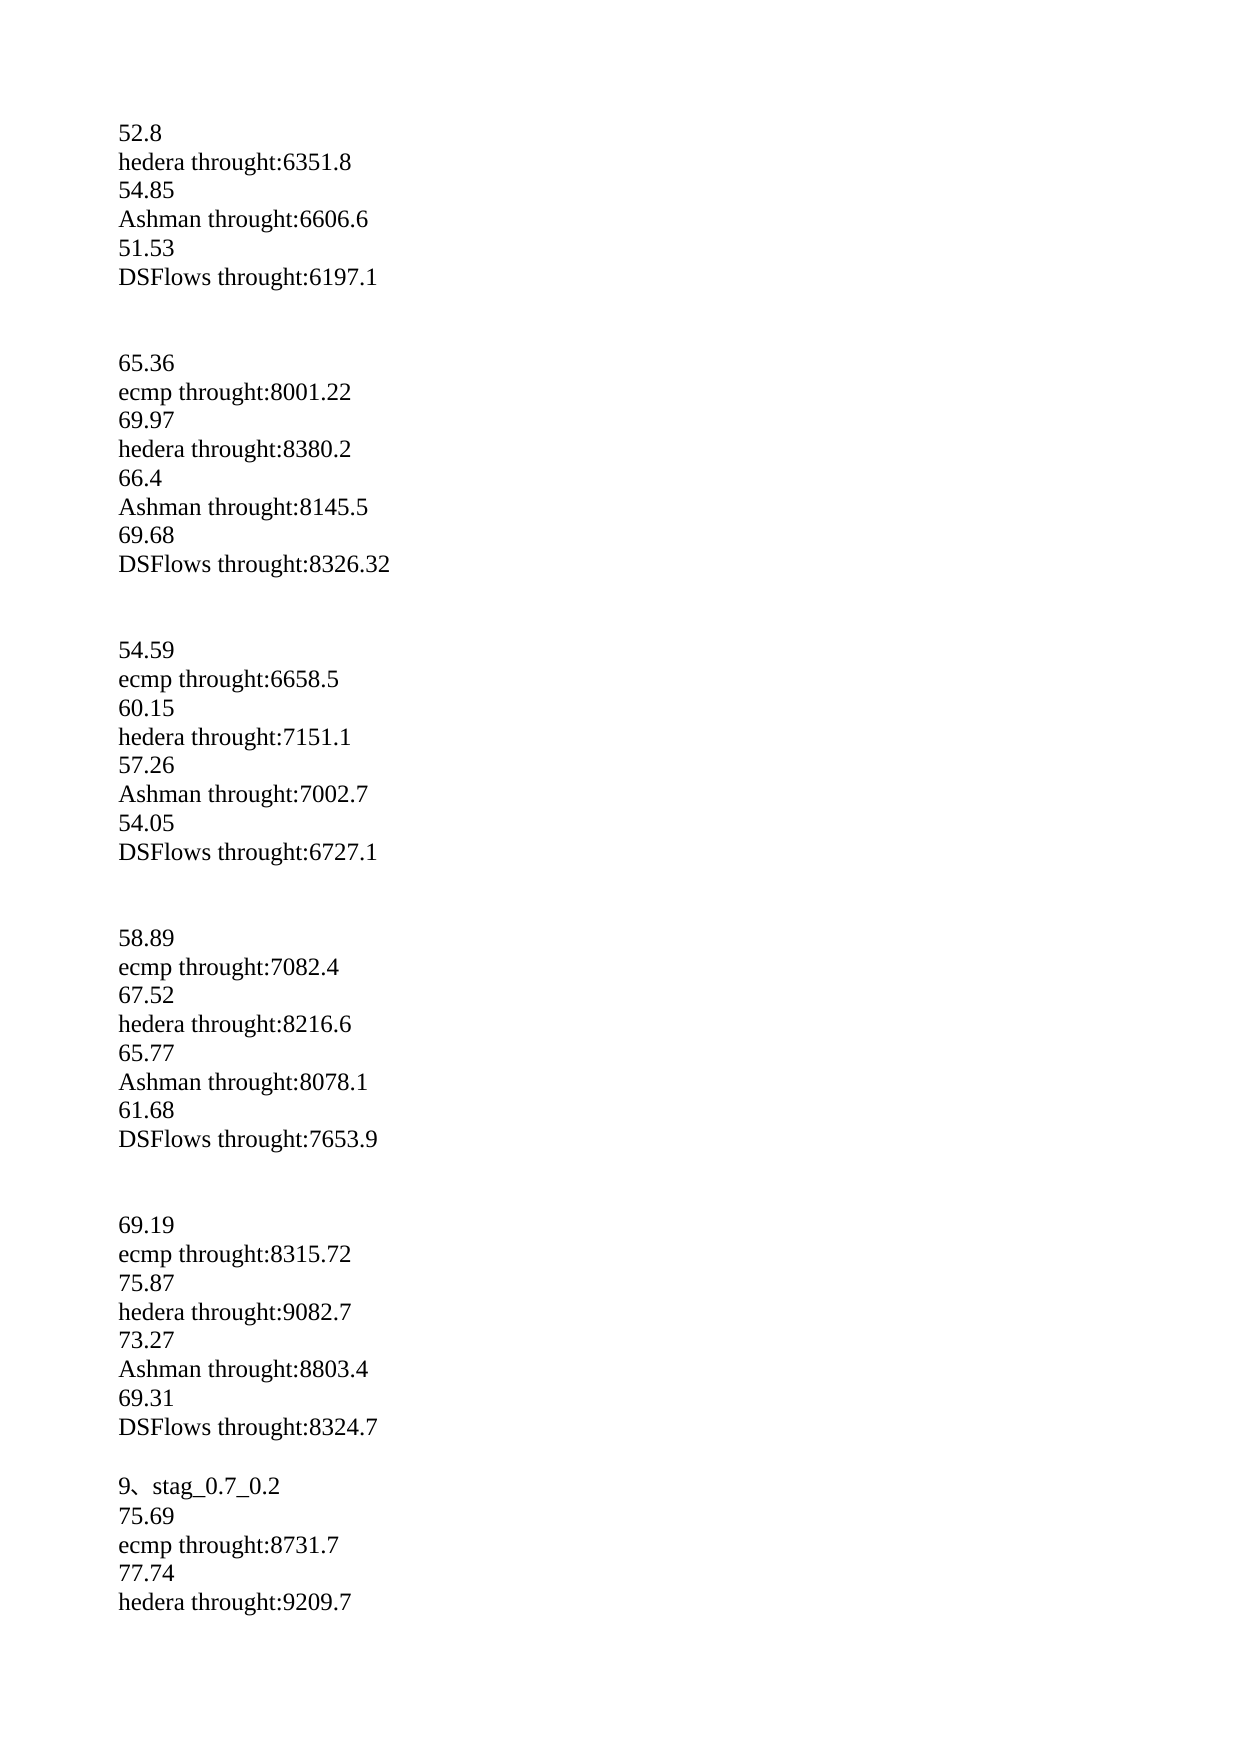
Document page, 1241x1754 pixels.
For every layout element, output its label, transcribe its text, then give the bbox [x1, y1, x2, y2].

text 51.53 [118, 233, 1122, 262]
text hedera throught:9082.7 [118, 1297, 1122, 1326]
text 57.26 [118, 751, 1122, 779]
text 54.05 [118, 808, 1122, 837]
text Ashman throught:8803.4 [118, 1354, 1122, 1383]
text ecmp throught:7082.4 [118, 952, 1122, 981]
text 69.19 [118, 1211, 1122, 1239]
text Ashman throught:6606.6 [118, 204, 1122, 233]
text hedera throught:6351.8 [118, 147, 1122, 176]
text 77.74 [118, 1558, 1122, 1587]
text DSFlows throught:8326.32 [118, 549, 1122, 578]
text DSFlows throught:7653.9 [118, 1124, 1122, 1153]
text 61.68 [118, 1096, 1122, 1124]
text 66.4 [118, 463, 1122, 492]
text ecmp throught:8001.22 [118, 377, 1122, 406]
text 9、stag_0.7_0.2 [118, 1469, 1122, 1501]
text Ashman throught:7002.7 [118, 779, 1122, 808]
text 58.89 [118, 923, 1122, 952]
text 69.68 [118, 521, 1122, 549]
text ecmp throught:8315.72 [118, 1239, 1122, 1268]
text 65.77 [118, 1038, 1122, 1067]
text 54.85 [118, 176, 1122, 204]
text 69.97 [118, 406, 1122, 434]
text 67.52 [118, 981, 1122, 1009]
text DSFlows throught:6197.1 [118, 262, 1122, 291]
text 54.59 [118, 636, 1122, 664]
text ecmp throught:6658.5 [118, 664, 1122, 693]
text Ashman throught:8078.1 [118, 1067, 1122, 1096]
text hedera throught:9209.7 [118, 1587, 1122, 1616]
text Ashman throught:8145.5 [118, 492, 1122, 521]
text 52.8 [118, 118, 1122, 147]
text ecmp throught:8731.7 [118, 1530, 1122, 1558]
text 60.15 [118, 693, 1122, 722]
text 75.87 [118, 1268, 1122, 1297]
text DSFlows throught:8324.7 [118, 1412, 1122, 1441]
text hedera throught:8216.6 [118, 1009, 1122, 1038]
text 69.31 [118, 1383, 1122, 1412]
text hedera throught:8380.2 [118, 434, 1122, 463]
text 75.69 [118, 1501, 1122, 1530]
text hedera throught:7151.1 [118, 722, 1122, 751]
text 65.36 [118, 348, 1122, 377]
text 73.27 [118, 1326, 1122, 1354]
text DSFlows throught:6727.1 [118, 837, 1122, 866]
